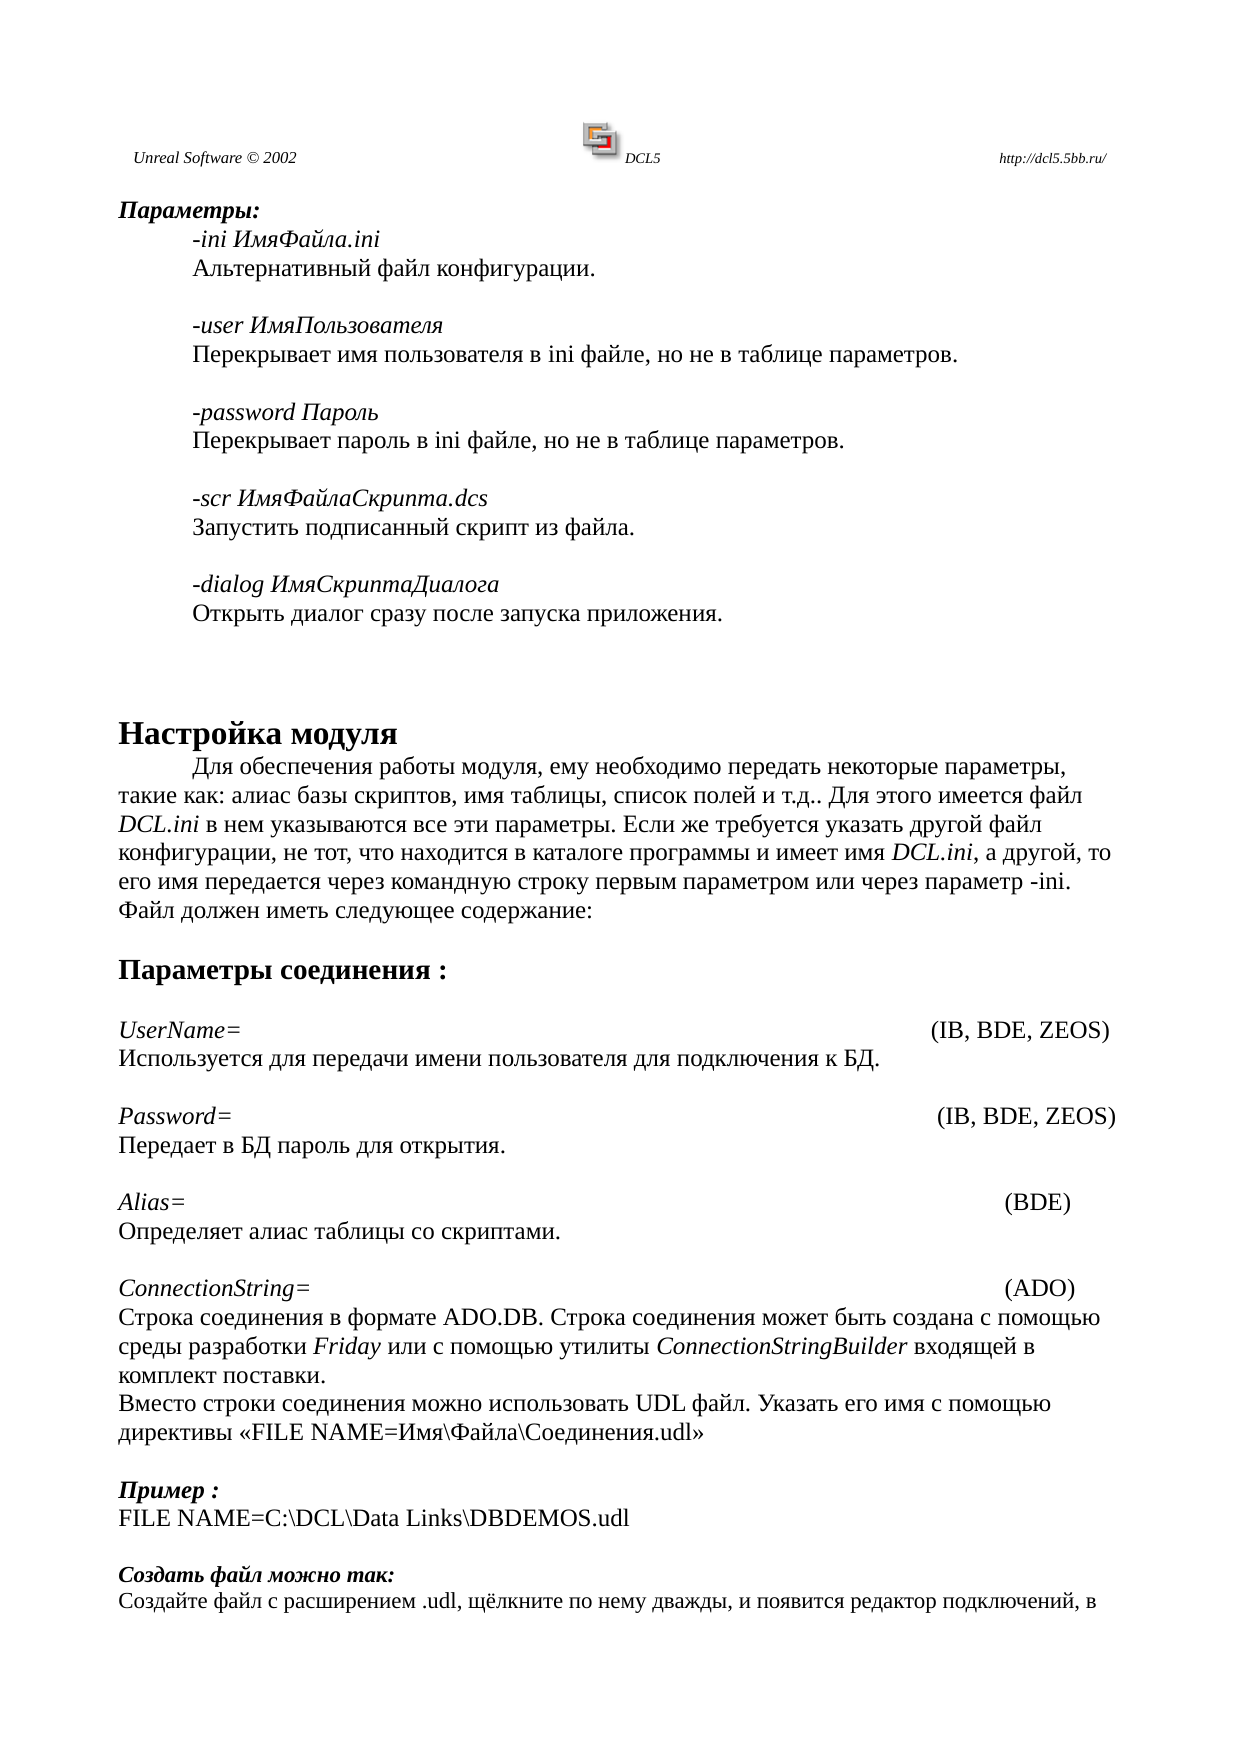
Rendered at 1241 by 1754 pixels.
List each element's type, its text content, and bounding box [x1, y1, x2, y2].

text Альтернативный файл конфигурации. [118, 253, 1122, 282]
text Создать файл можно так: [118, 1561, 1122, 1587]
text Параметры соединения : [118, 952, 1122, 986]
text FILE NAME=C:\DCL\Data Links\DBDEMOS.udl [118, 1503, 1122, 1532]
text Определяет алиас таблицы со скриптами. [118, 1216, 1122, 1245]
text ConnectionString= (ADO) [118, 1273, 1122, 1302]
text -user ИмяПользователя [118, 310, 1122, 339]
text Передает в БД пароль для открытия. [118, 1130, 1122, 1158]
text -dialog ИмяСкриптаДиалога [118, 569, 1122, 598]
text Перекрывает имя пользователя в ini файле, но не в таблице параметров. [118, 339, 1122, 368]
text Создайте файл с расширением .udl, щёлкните по нему дважды, и появится редактор подключений, в [118, 1587, 1122, 1614]
text Настройка модуля [118, 713, 1122, 751]
text Открыть диалог сразу после запуска приложения. [118, 598, 1122, 627]
text -password Пароль [118, 397, 1122, 425]
text Вместо строки соединения можно использовать UDL файл. Указать его имя с помощью директивы «FILE NAME=Имя\Файла\Соединения.udl» [118, 1388, 1122, 1446]
text Alias= (BDE) [118, 1187, 1122, 1216]
text Пример : [118, 1475, 1122, 1503]
text Password= (IB, BDE, ZEOS) [118, 1101, 1122, 1130]
text Параметры: [118, 195, 1122, 224]
text UserName= (IB, BDE, ZEOS) [118, 1015, 1122, 1043]
text -ini ИмяФайла.ini [118, 224, 1122, 253]
text Для обеспечения работы модуля, ему необходимо передать некоторые параметры, такие как: алиас базы скриптов, имя таблицы, список полей и т.д.. Для этого имеется файл DCL.ini в нем указываются все эти параметры. Если же требуется указать другой файл конфигурации, не тот, что находится в каталоге программы и имеет имя DCL.ini, а другой, то его имя передается через командную строку первым параметром или через параметр -ini. Файл должен иметь следующее содержание: [118, 751, 1122, 924]
text Используется для передачи имени пользователя для подключения к БД. [118, 1043, 1122, 1072]
text Строка соединения в формате ADO.DB. Строка соединения может быть создана с помощью среды разработки Friday или с помощью утилиты ConnectionStringBuilder входящей в комплект поставки. [118, 1302, 1122, 1388]
text Запустить подписанный скрипт из файла. [118, 512, 1122, 540]
text -scr ИмяФайлаСкрипта.dcs [118, 483, 1122, 512]
text Перекрывает пароль в ini файле, но не в таблице параметров. [118, 425, 1122, 454]
picture [579, 118, 625, 164]
